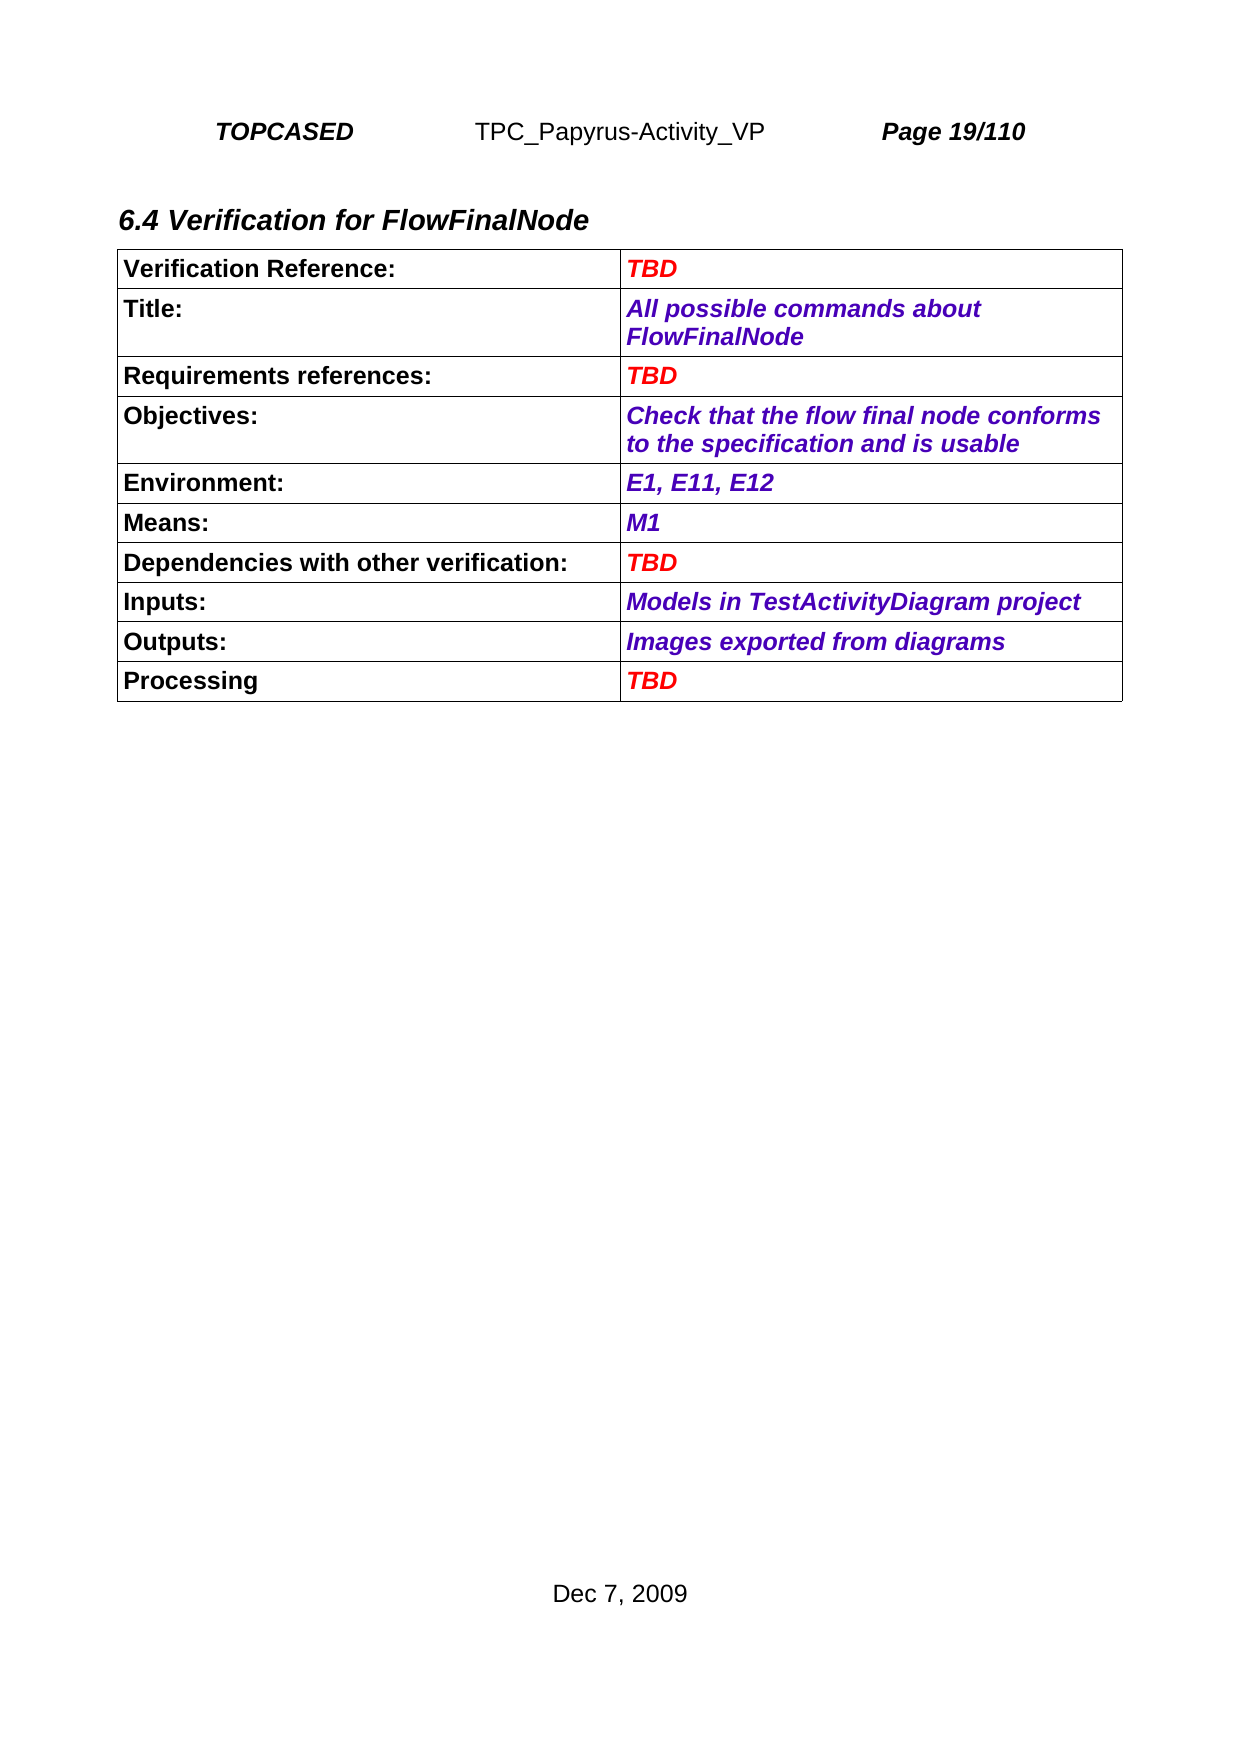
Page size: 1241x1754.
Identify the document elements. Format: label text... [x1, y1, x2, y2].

table_cell Title: [118, 289, 620, 356]
table_cell Check that the flow final node conforms to the specification and is usable [621, 397, 1122, 463]
table_cell Environment: [118, 464, 620, 503]
table_cell TBD [621, 357, 1122, 396]
table_cell Means: [118, 504, 620, 542]
table_cell Models in TestActivityDiagram project [621, 583, 1122, 621]
table_cell M1 [621, 504, 1122, 542]
table_header Verification Reference: [118, 250, 620, 288]
table_cell TBD [621, 662, 1122, 701]
table_cell Inputs: [118, 583, 620, 621]
table_cell Objectives: [118, 397, 620, 463]
table_cell E1, E11, E12 [621, 464, 1122, 503]
table_cell Dependencies with other verification: [118, 543, 620, 582]
table_cell All possible commands about FlowFinalNode [621, 289, 1122, 356]
table_cell TBD [621, 543, 1122, 582]
table_cell Requirements references: [118, 357, 620, 396]
table_header TBD [621, 250, 1122, 288]
table_cell Processing [118, 662, 620, 701]
table_cell Images exported from diagrams [621, 622, 1122, 661]
table_cell Outputs: [118, 622, 620, 661]
subtitle Verification for FlowFinalNode [118, 204, 1122, 236]
